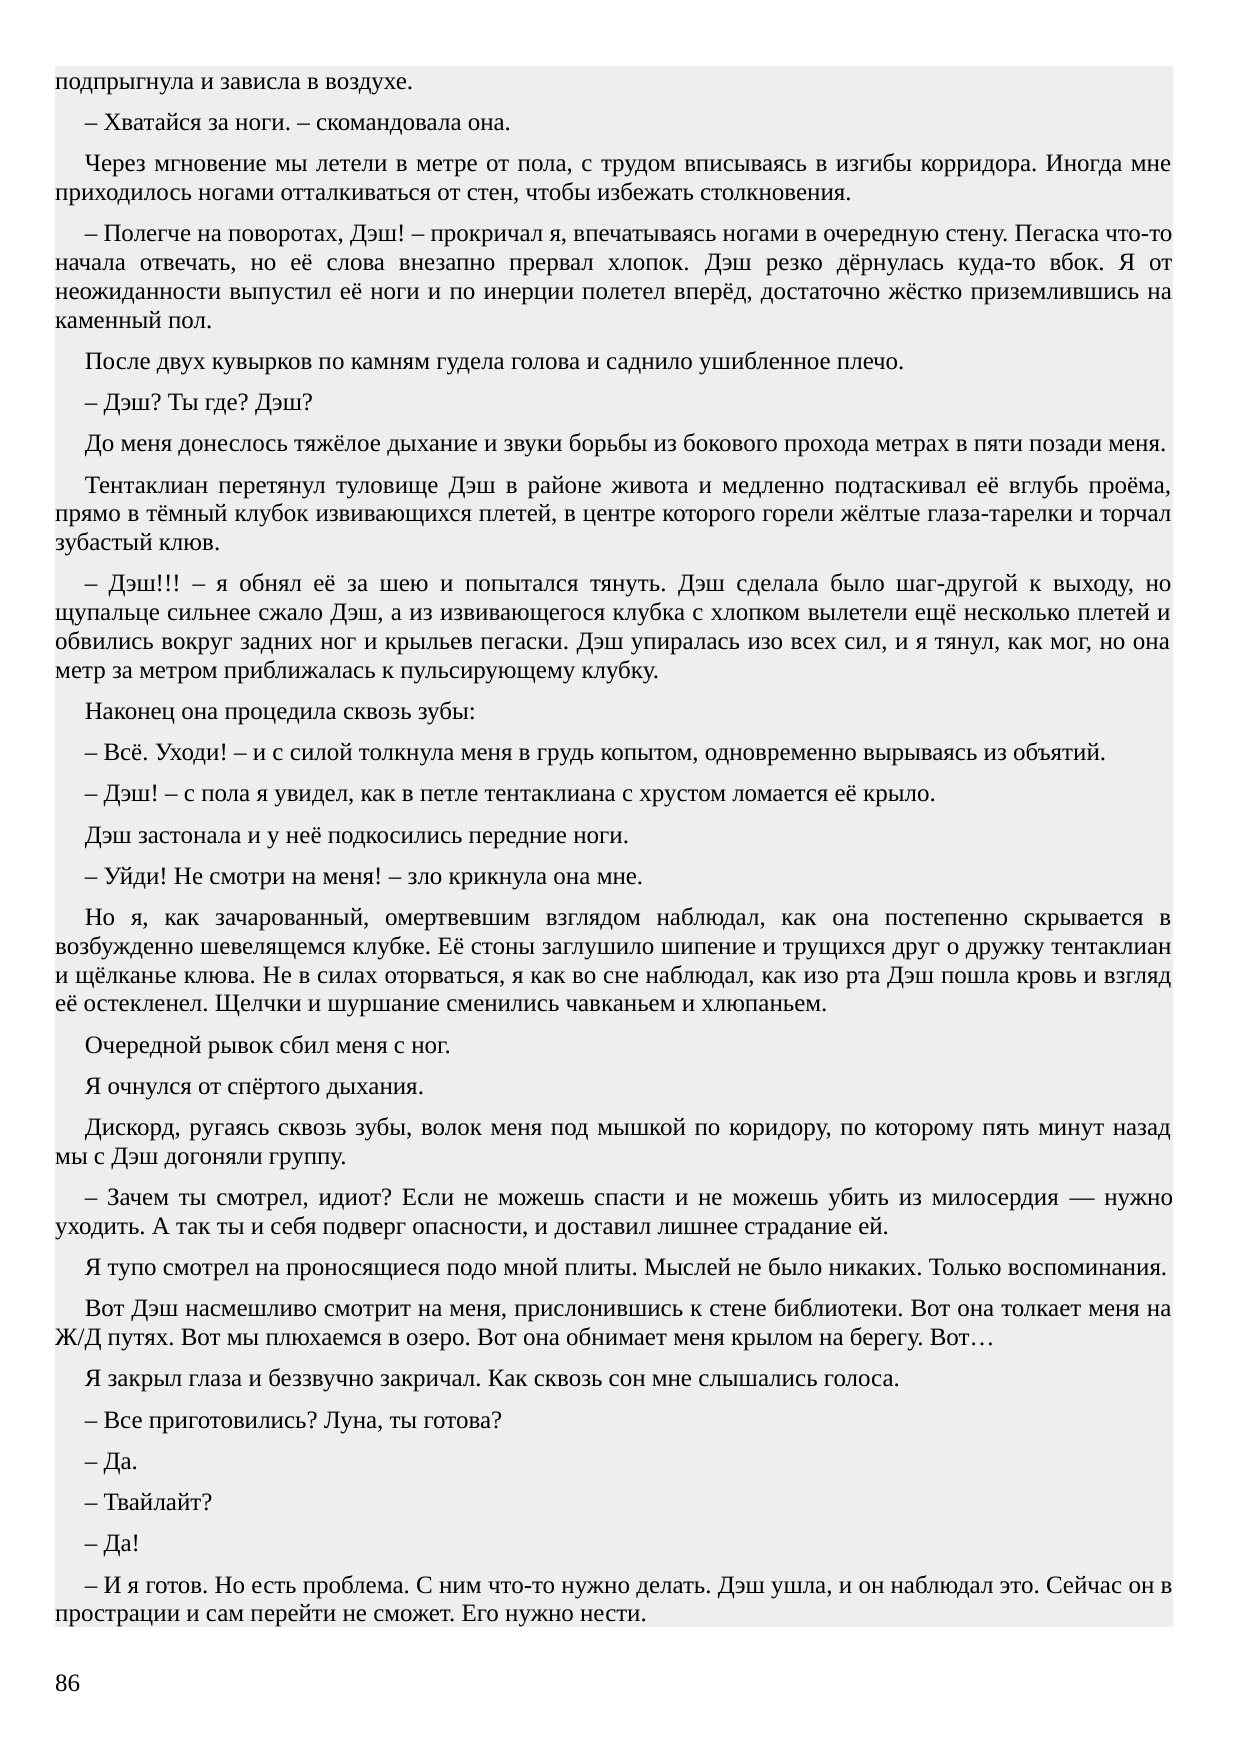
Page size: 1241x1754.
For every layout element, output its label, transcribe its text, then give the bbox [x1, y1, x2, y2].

text Вот Дэш насмешливо смотрит на меня, прислонившись к стене библиотеки. Вот она толкает меня на Ж/Д путях. Вот мы плюхаемся в озеро. Вот она обнимает меня крылом на берегу. Вот… [55, 1293, 1173, 1351]
text – Да. [55, 1446, 1173, 1475]
text – Все приготовились? Луна, ты готова? [55, 1405, 1173, 1433]
text – Твайлайт? [55, 1487, 1173, 1516]
text Я очнулся от спёртого дыхания. [55, 1071, 1173, 1100]
text Но я, как зачарованный, омертвевшим взглядом наблюдал, как она постепенно скрывается в возбужденно шевелящемся клубке. Её стоны заглушило шипение и трущихся друг о дружку тентаклиан и щёлканье клюва. Не в силах оторваться, я как во сне наблюдал, как изо рта Дэш пошла кровь и взгляд её остекленел. Щелчки и шуршание сменились чавканьем и хлюпаньем. [55, 902, 1173, 1017]
text – Дэш! – с пола я увидел, как в петле тентаклиана с хрустом ломается её крыло. [55, 778, 1173, 807]
text – Дэш? Ты где? Дэш? [55, 387, 1173, 416]
text До меня донеслось тяжёлое дыхание и звуки борьбы из бокового прохода метрах в пяти позади меня. [55, 428, 1173, 457]
text – Всё. Уходи! – и с силой толкнула меня в грудь копытом, одновременно вырываясь из объятий. [55, 737, 1173, 766]
text Дискорд, ругаясь сквозь зубы, волок меня под мышкой по коридору, по которому пять минут назад мы с Дэш догоняли группу. [55, 1112, 1173, 1170]
text – Хватайся за ноги. – скомандовала она. [55, 107, 1173, 136]
text подпрыгнула и зависла в воздухе. [55, 66, 1173, 95]
text – Уйди! Не смотри на меня! – зло крикнула она мне. [55, 861, 1173, 890]
text – И я готов. Но есть проблема. С ним что-то нужно делать. Дэш ушла, и он наблюдал это. Сейчас он в прострации и сам перейти не сможет. Его нужно нести. [55, 1570, 1173, 1627]
text Дэш застонала и у неё подкосились передние ноги. [55, 820, 1173, 848]
text После двух кувырков по камням гудела голова и саднило ушибленное плечо. [55, 346, 1173, 375]
text Тентаклиан перетянул туловище Дэш в районе живота и медленно подтаскивал её вглубь проёма, прямо в тёмный клубок извивающихся плетей, в центре которого горели жёлтые глаза-тарелки и торчал зубастый клюв. [55, 470, 1173, 556]
text – Дэш!!! – я обнял её за шею и попытался тянуть. Дэш сделала было шаг-другой к выходу, но щупальце сильнее сжало Дэш, а из извивающегося клубка с хлопком вылетели ещё несколько плетей и обвились вокруг задних ног и крыльев пегаски. Дэш упиралась изо всех сил, и я тянул, как мог, но она метр за метром приближалась к пульсирующему клубку. [55, 568, 1173, 683]
text Наконец она процедила сквозь зубы: [55, 696, 1173, 725]
text Через мгновение мы летели в метре от пола, с трудом вписываясь в изгибы корридора. Иногда мне приходилось ногами отталкиваться от стен, чтобы избежать столкновения. [55, 148, 1173, 206]
text – Да! [55, 1528, 1173, 1557]
text – Зачем ты смотрел, идиот? Если не можешь спасти и не можешь убить из милосердия — нужно уходить. А так ты и себя подверг опасности, и доставил лишнее страдание ей. [55, 1182, 1173, 1240]
text – Полегче на поворотах, Дэш! – прокричал я, впечатываясь ногами в очередную стену. Пегаска что-то начала отвечать, но её слова внезапно прервал хлопок. Дэш резко дёрнулась куда-то вбок. Я от неожиданности выпустил её ноги и по инерции полетел вперёд, достаточно жёстко приземлившись на каменный пол. [55, 218, 1173, 333]
text Я тупо смотрел на проносящиеся подо мной плиты. Мыслей не было никаких. Только воспоминания. [55, 1252, 1173, 1281]
text Очередной рывок сбил меня с ног. [55, 1030, 1173, 1058]
text Я закрыл глаза и беззвучно закричал. Как сквозь сон мне слышались голоса. [55, 1363, 1173, 1392]
